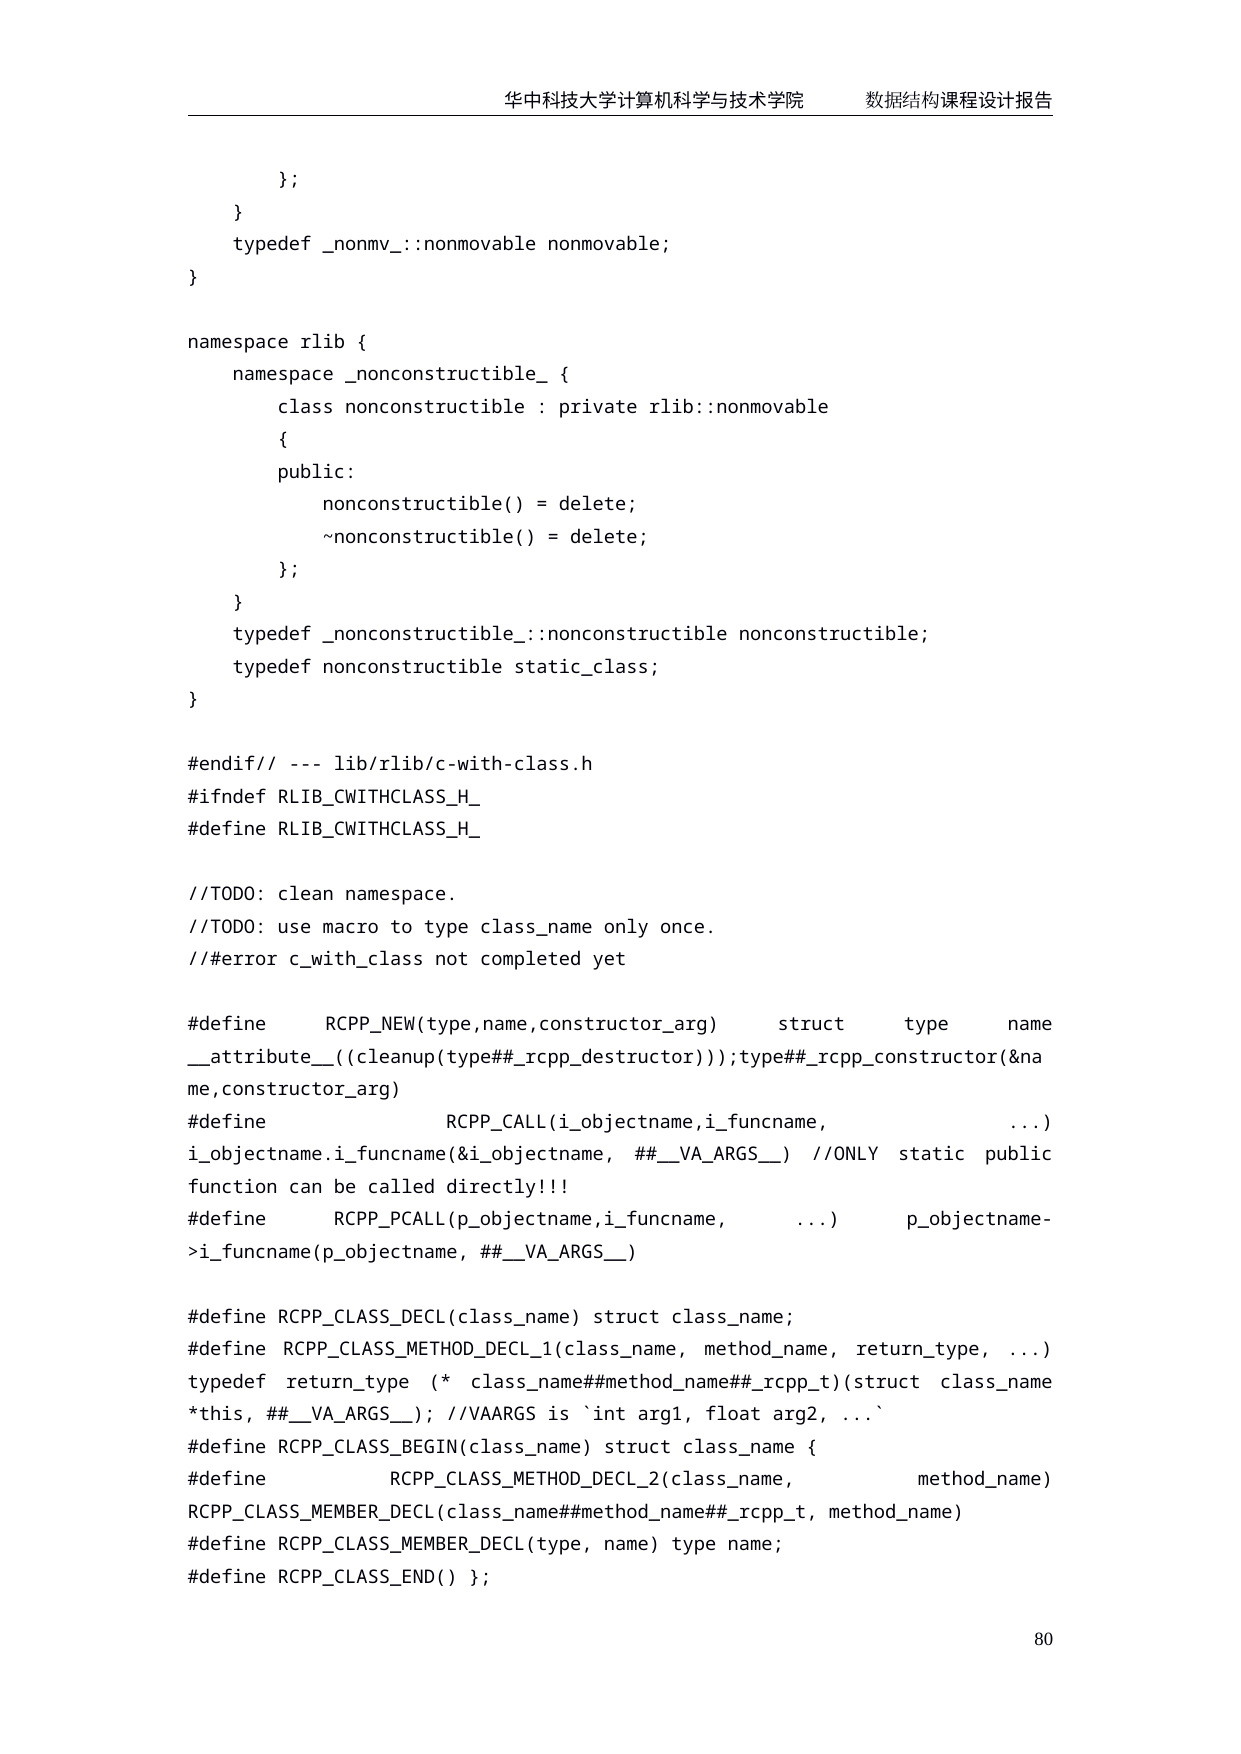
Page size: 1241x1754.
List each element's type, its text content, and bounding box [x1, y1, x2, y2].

text namespace _nonconstructible_ { [187, 357, 1053, 389]
text typedef nonconstructible static_class; [187, 649, 1053, 682]
text #define RCPP_CLASS_END() }; [187, 1559, 1053, 1592]
text #define RCPP_PCALL(p_objectname,i_funcname, ...) p_objectname->i_funcname(p_objectname, ##__VA_ARGS__) [187, 1202, 1053, 1267]
text class nonconstructible : private rlib::nonmovable [187, 389, 1053, 422]
text #define RCPP_CLASS_DECL(class_name) struct class_name; [187, 1299, 1053, 1332]
text } [187, 584, 1053, 617]
text typedef _nonmv_::nonmovable nonmovable; [187, 227, 1053, 259]
text namespace rlib { [187, 324, 1053, 357]
text #define RCPP_CALL(i_objectname,i_funcname, ...) i_objectname.i_funcname(&i_objectname, ##__VA_ARGS__) //ONLY static public function can be called directly!!! [187, 1104, 1053, 1202]
text typedef _nonconstructible_::nonconstructible nonconstructible; [187, 617, 1053, 649]
text } [187, 194, 1053, 227]
text //TODO: clean namespace. [187, 877, 1053, 909]
text }; [187, 162, 1053, 194]
text } [187, 259, 1053, 292]
text }; [187, 552, 1053, 584]
text #define RCPP_CLASS_METHOD_DECL_2(class_name, method_name) RCPP_CLASS_MEMBER_DECL(class_name##method_name##_rcpp_t, method_name) [187, 1462, 1053, 1527]
text } [187, 682, 1053, 714]
text nonconstructible() = delete; [187, 487, 1053, 519]
text #ifndef RLIB_CWITHCLASS_H_ [187, 779, 1053, 812]
text //TODO: use macro to type class_name only once. [187, 909, 1053, 942]
text public: [187, 454, 1053, 487]
text //#error c_with_class not completed yet [187, 942, 1053, 974]
text #define RCPP_CLASS_METHOD_DECL_1(class_name, method_name, return_type, ...) typedef return_type (* class_name##method_name##_rcpp_t)(struct class_name *this, ##__VA_ARGS__); //VAARGS is `int arg1, float arg2, ...` [187, 1332, 1053, 1429]
text #define RCPP_CLASS_BEGIN(class_name) struct class_name { [187, 1429, 1053, 1462]
text { [187, 422, 1053, 454]
text #define RCPP_NEW(type,name,constructor_arg) struct type name __attribute__((cleanup(type##_rcpp_destructor)));type##_rcpp_constructor(&name,constructor_arg) [187, 1007, 1053, 1104]
text #define RCPP_CLASS_MEMBER_DECL(type, name) type name; [187, 1527, 1053, 1559]
text #define RLIB_CWITHCLASS_H_ [187, 812, 1053, 844]
text #endif// --- lib/rlib/c-with-class.h [187, 747, 1053, 779]
text ~nonconstructible() = delete; [187, 519, 1053, 552]
